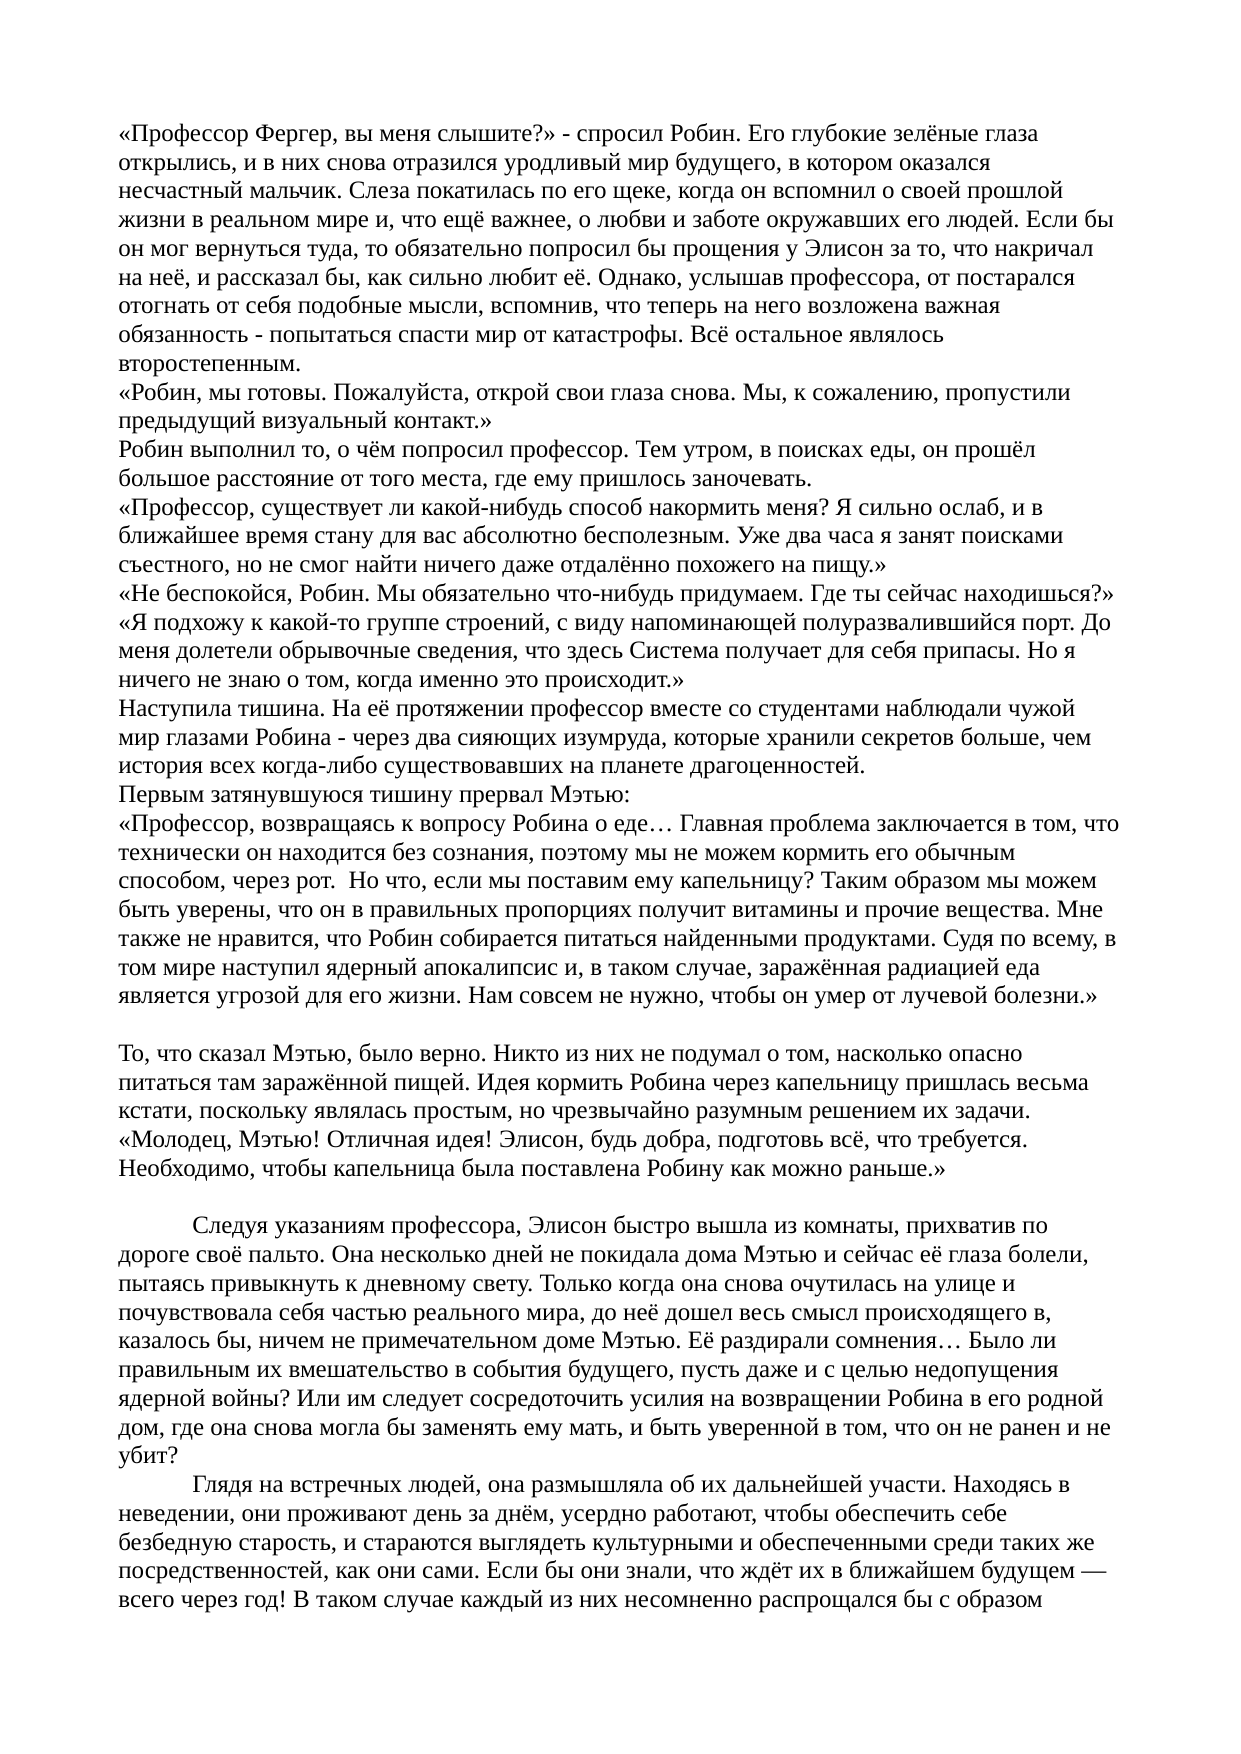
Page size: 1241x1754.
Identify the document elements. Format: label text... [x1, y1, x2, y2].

text «Робин, мы готовы. Пожалуйста, открой свои глаза снова. Мы, к сожалению, пропустили предыдущий визуальный контакт.» [118, 377, 1122, 434]
text «Профессор Фергер, вы меня слышите?» - спросил Робин. Его глубокие зелёные глаза открылись, и в них снова отразился уродливый мир будущего, в котором оказался несчастный мальчик. Слеза покатилась по его щеке, когда он вспомнил о своей прошлой жизни в реальном мире и, что ещё важнее, о любви и заботе окружавших его людей. Если бы он мог вернуться туда, то обязательно попросил бы прощения у Элисон за то, что накричал на неё, и рассказал бы, как сильно любит её. Однако, услышав профессора, от постарался отогнать от себя подобные мысли, вспомнив, что теперь на него возложена важная обязанность - попытаться спасти мир от катастрофы. Всё остальное являлось второстепенным. [118, 118, 1122, 377]
text Следуя указаниям профессора, Элисон быстро вышла из комнаты, прихватив по дороге своё пальто. Она несколько дней не покидала дома Мэтью и сейчас её глаза болели, пытаясь привыкнуть к дневному свету. Только когда она снова очутилась на улице и почувствовала себя частью реального мира, до неё дошел весь смысл происходящего в, казалось бы, ничем не примечательном доме Мэтью. Её раздирали сомнения… Было ли правильным их вмешательство в события будущего, пусть даже и с целью недопущения ядерной войны? Или им следует сосредоточить усилия на возвращении Робина в его родной дом, где она снова могла бы заменять ему мать, и быть уверенной в том, что он не ранен и не убит? [118, 1211, 1122, 1469]
text «Не беспокойся, Робин. Мы обязательно что-нибудь придумаем. Где ты сейчас находишься?» [118, 578, 1122, 607]
text «Я подхожу к какой-то группе строений, с виду напоминающей полуразвалившийся порт. До меня долетели обрывочные сведения, что здесь Система получает для себя припасы. Но я ничего не знаю о том, когда именно это происходит.» [118, 607, 1122, 693]
text Наступила тишина. На её протяжении профессор вместе со студентами наблюдали чужой мир глазами Робина - через два сияющих изумруда, которые хранили секретов больше, чем история всех когда-либо существовавших на планете драгоценностей. [118, 693, 1122, 779]
text Первым затянувшуюся тишину прервал Мэтью: [118, 779, 1122, 808]
text Глядя на встречных людей, она размышляла об их дальнейшей участи. Находясь в неведении, они проживают день за днём, усердно работают, чтобы обеспечить себе безбедную старость, и стараются выглядеть культурными и обеспеченными среди таких же посредственностей, как они сами. Если бы они знали, что ждёт их в ближайшем будущем — всего через год! В таком случае каждый из них несомненно распрощался бы с образом [118, 1469, 1122, 1613]
text «Профессор, возвращаясь к вопросу Робина о еде… Главная проблема заключается в том, что технически он находится без сознания, поэтому мы не можем кормить его обычным способом, через рот. Но что, если мы поставим ему капельницу? Таким образом мы можем быть уверены, что он в правильных пропорциях получит витамины и прочие вещества. Мне также не нравится, что Робин собирается питаться найденными продуктами. Судя по всему, в том мире наступил ядерный апокалипсис и, в таком случае, заражённая радиацией еда является угрозой для его жизни. Нам совсем не нужно, чтобы он умер от лучевой болезни.» [118, 808, 1122, 1009]
text «Молодец, Мэтью! Отличная идея! Элисон, будь добра, подготовь всё, что требуется. Необходимо, чтобы капельница была поставлена Робину как можно раньше.» [118, 1124, 1122, 1182]
text Робин выполнил то, о чём попросил профессор. Тем утром, в поисках еды, он прошёл большое расстояние от того места, где ему пришлось заночевать. [118, 434, 1122, 492]
text «Профессор, существует ли какой-нибудь способ накормить меня? Я сильно ослаб, и в ближайшее время стану для вас абсолютно бесполезным. Уже два часа я занят поисками съестного, но не смог найти ничего даже отдалённо похожего на пищу.» [118, 492, 1122, 578]
text То, что сказал Мэтью, было верно. Никто из них не подумал о том, насколько опасно питаться там заражённой пищей. Идея кормить Робина через капельницу пришлась весьма кстати, поскольку являлась простым, но чрезвычайно разумным решением их задачи. [118, 1038, 1122, 1124]
